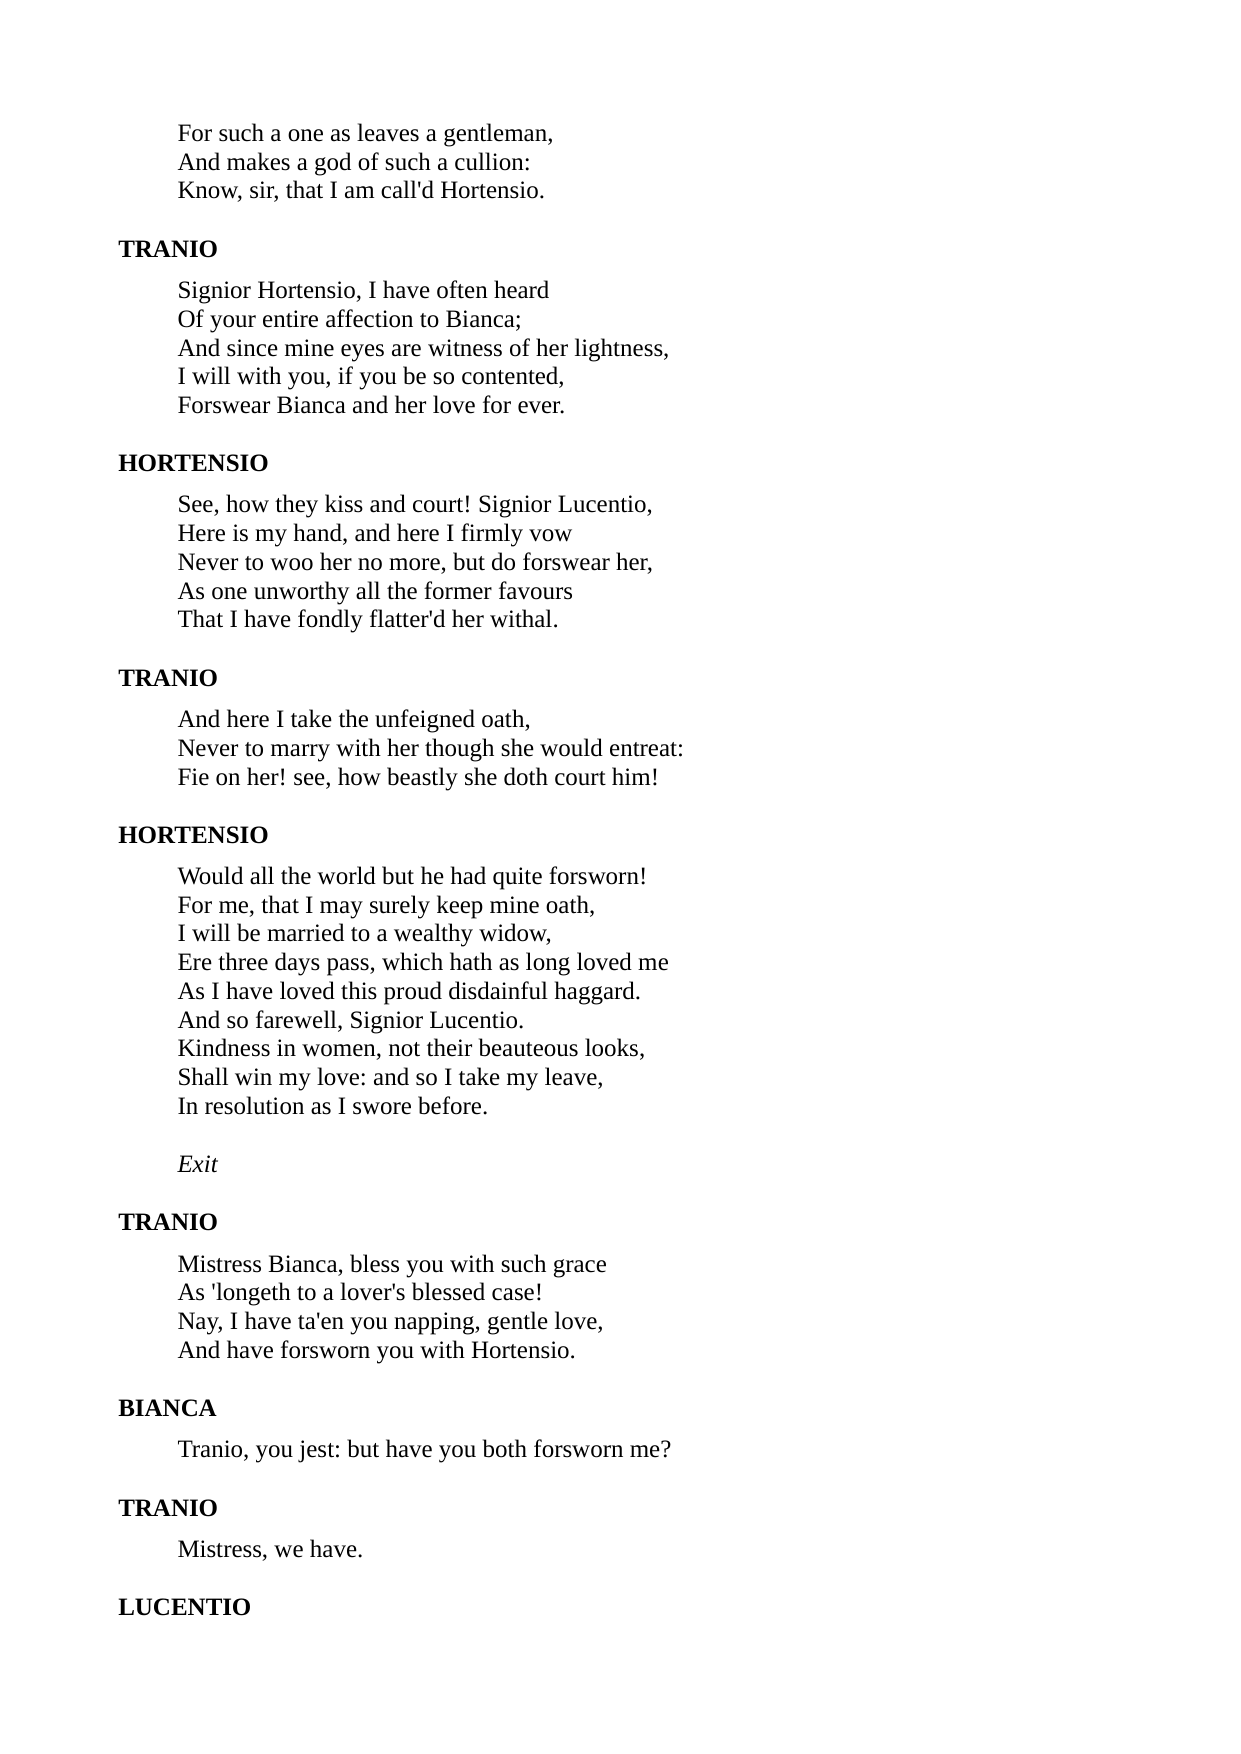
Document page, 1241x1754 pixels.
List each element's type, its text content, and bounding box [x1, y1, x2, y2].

text For such a one as leaves a gentleman, And makes a god of such a cullion: Know, sir, that I am call'd Hortensio. [177, 118, 1063, 204]
text LUCENTIO [118, 1592, 1122, 1621]
text And here I take the unfeigned oath, Never to marry with her though she would entreat: Fie on her! see, how beastly she doth court him! [177, 704, 1063, 790]
text TRANIO [118, 1493, 1122, 1521]
text HORTENSIO [118, 448, 1122, 477]
text HORTENSIO [118, 820, 1122, 848]
text See, how they kiss and court! Signior Lucentio, Here is my hand, and here I firmly vow Never to woo her no more, but do forswear her, As one unworthy all the former favours That I have fondly flatter'd her withal. [177, 489, 1063, 633]
text Mistress, we have. [177, 1534, 1063, 1563]
text Would all the world but he had quite forsworn! For me, that I may surely keep mine oath, I will be married to a wealthy widow, Ere three days pass, which hath as long loved me As I have loved this proud disdainful haggard. And so farewell, Signior Lucentio. Kindness in women, not their beauteous looks, Shall win my love: and so I take my leave, In resolution as I swore before. [177, 861, 1063, 1120]
text Exit [177, 1149, 1063, 1178]
text Mistress Bianca, bless you with such grace As 'longeth to a lover's blessed case! Nay, I have ta'en you napping, gentle love, And have forsworn you with Hortensio. [177, 1249, 1063, 1364]
text TRANIO [118, 1207, 1122, 1236]
text BIANCA [118, 1393, 1122, 1422]
text Tranio, you jest: but have you both forsworn me? [177, 1434, 1063, 1463]
text Signior Hortensio, I have often heard Of your entire affection to Bianca; And since mine eyes are witness of her lightness, I will with you, if you be so contented, Forswear Bianca and her love for ever. [177, 275, 1063, 419]
text TRANIO [118, 234, 1122, 263]
text TRANIO [118, 663, 1122, 692]
